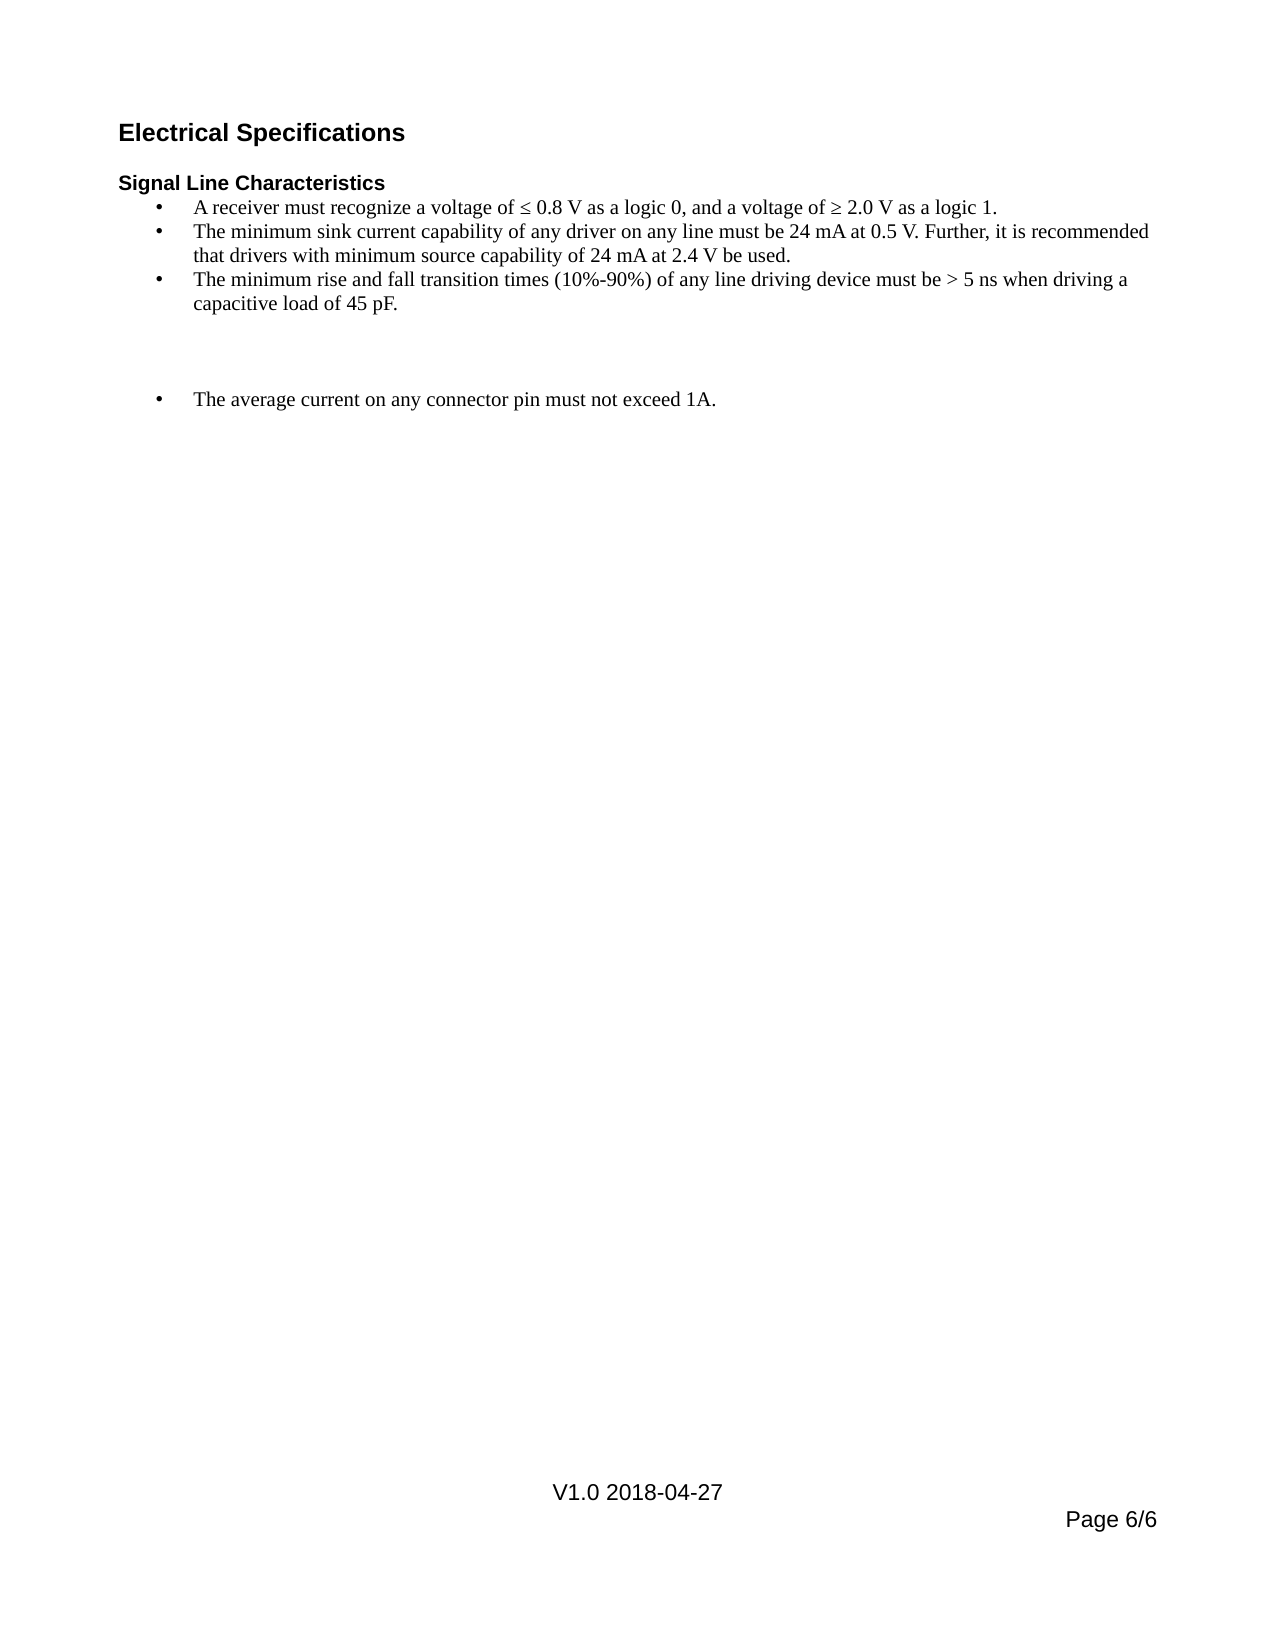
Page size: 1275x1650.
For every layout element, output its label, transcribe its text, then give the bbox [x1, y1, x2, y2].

list The minimum rise and fall transition times (10%-90%) of any line driving device must be > 5 ns when driving a capacitive load of 45 pF. [156, 267, 1157, 315]
text Signal Line Characteristics [118, 171, 1157, 195]
text Electrical Specifications [118, 118, 1157, 147]
list The average current on any connector pin must not exceed 1A. [156, 387, 1157, 411]
list The minimum sink current capability of any driver on any line must be 24 mA at 0.5 V. Further, it is recommended that drivers with minimum source capability of 24 mA at 2.4 V be used. [156, 219, 1157, 267]
list A receiver must recognize a voltage of ≤ 0.8 V as a logic 0, and a voltage of ≥ 2.0 V as a logic 1. [156, 195, 1157, 219]
